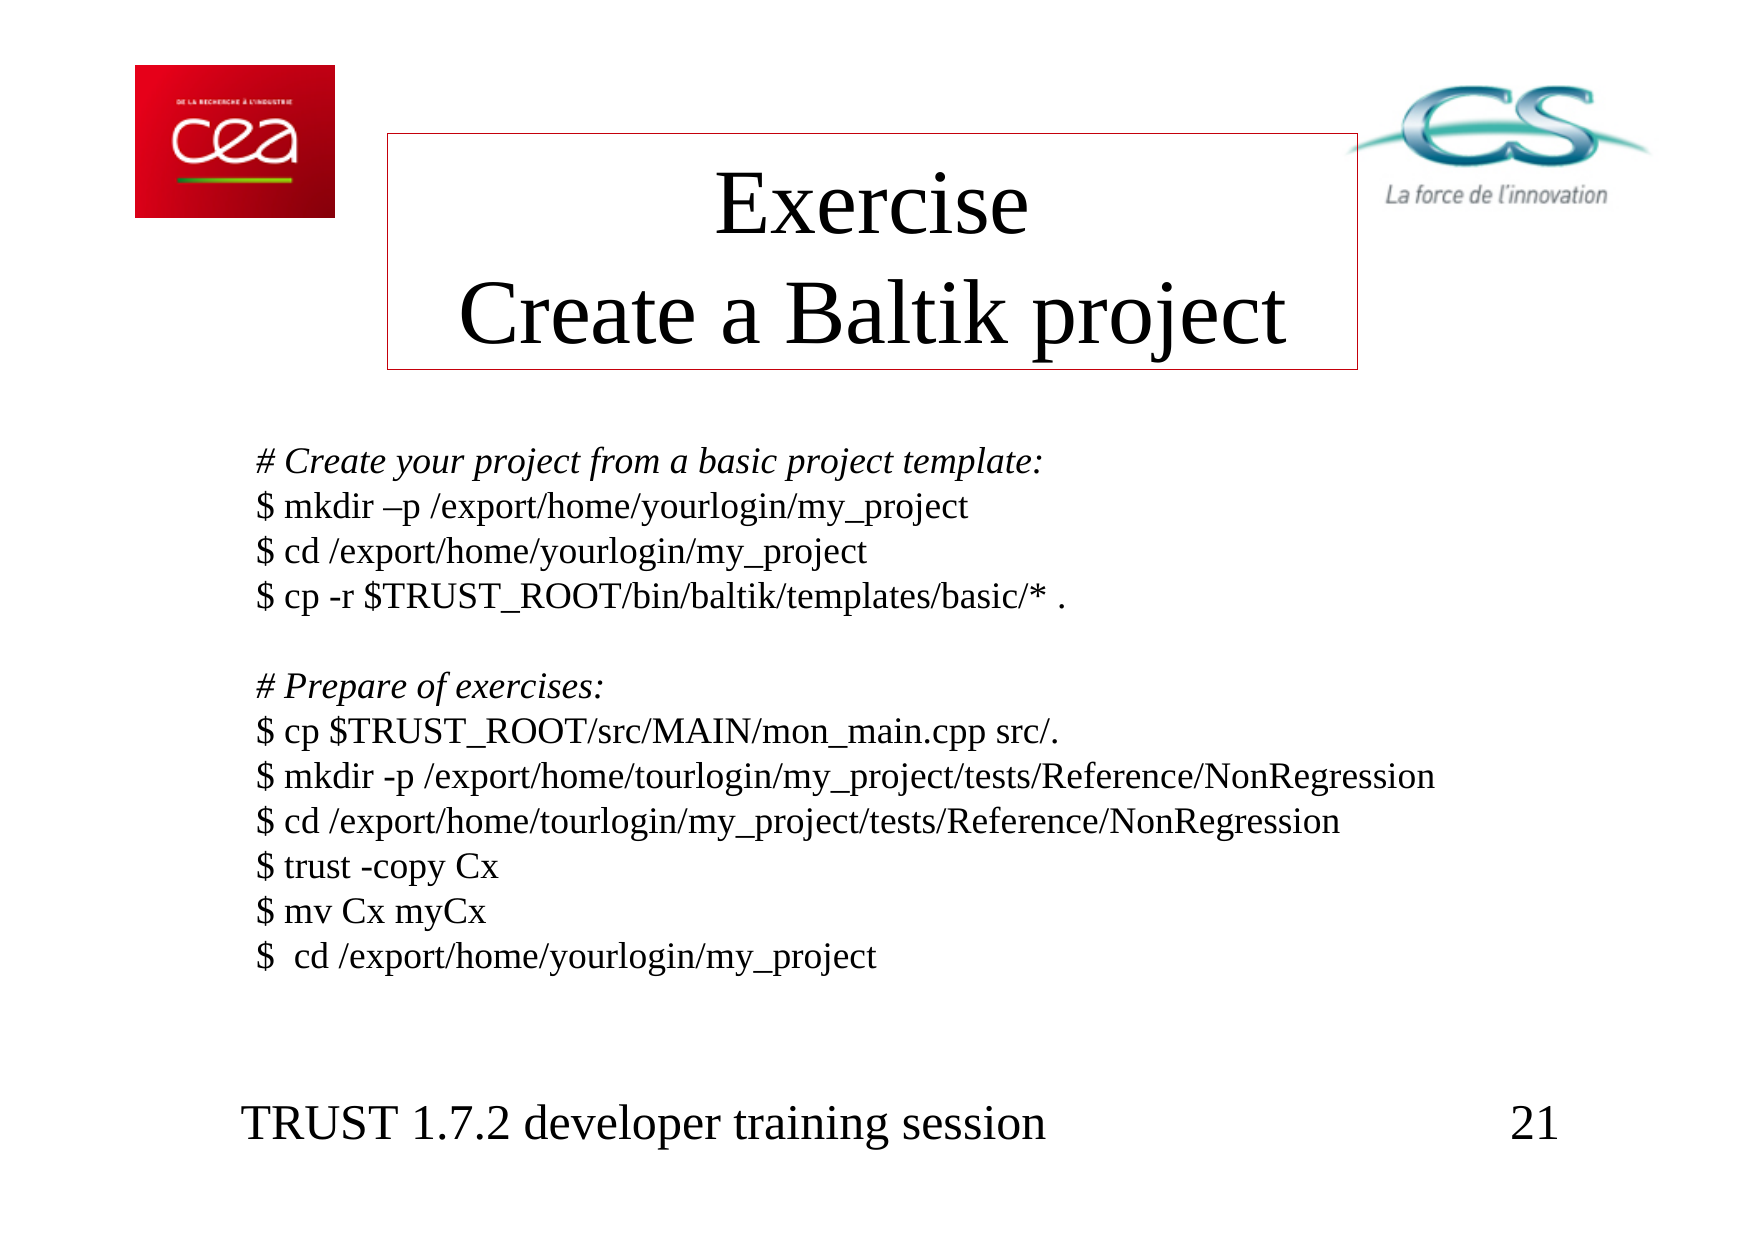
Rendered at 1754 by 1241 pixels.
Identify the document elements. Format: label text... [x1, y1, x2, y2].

text_box # Create your project from a basic project template: $ mkdir –p /export/home/yourlogin/my_project $ cd /export/home/yourlogin/my_project $ cp -r $TRUST_ROOT/bin/baltik/templates/basic/* . # Prepare of exercises: $ cp $TRUST_ROOT/src/MAIN/mon_main.cpp src/. $ mkdir -p /export/home/tourlogin/my_project/tests/Reference/NonRegression $ cd /export/home/tourlogin/my_project/tests/Reference/NonRegression $ trust -copy Cx $ mv Cx myCx $ cd /export/home/yourlogin/my_project [241, 428, 1577, 1241]
title Exercise Create a Baltik project [387, 133, 1358, 370]
picture [1340, 73, 1662, 218]
picture [135, 65, 335, 218]
